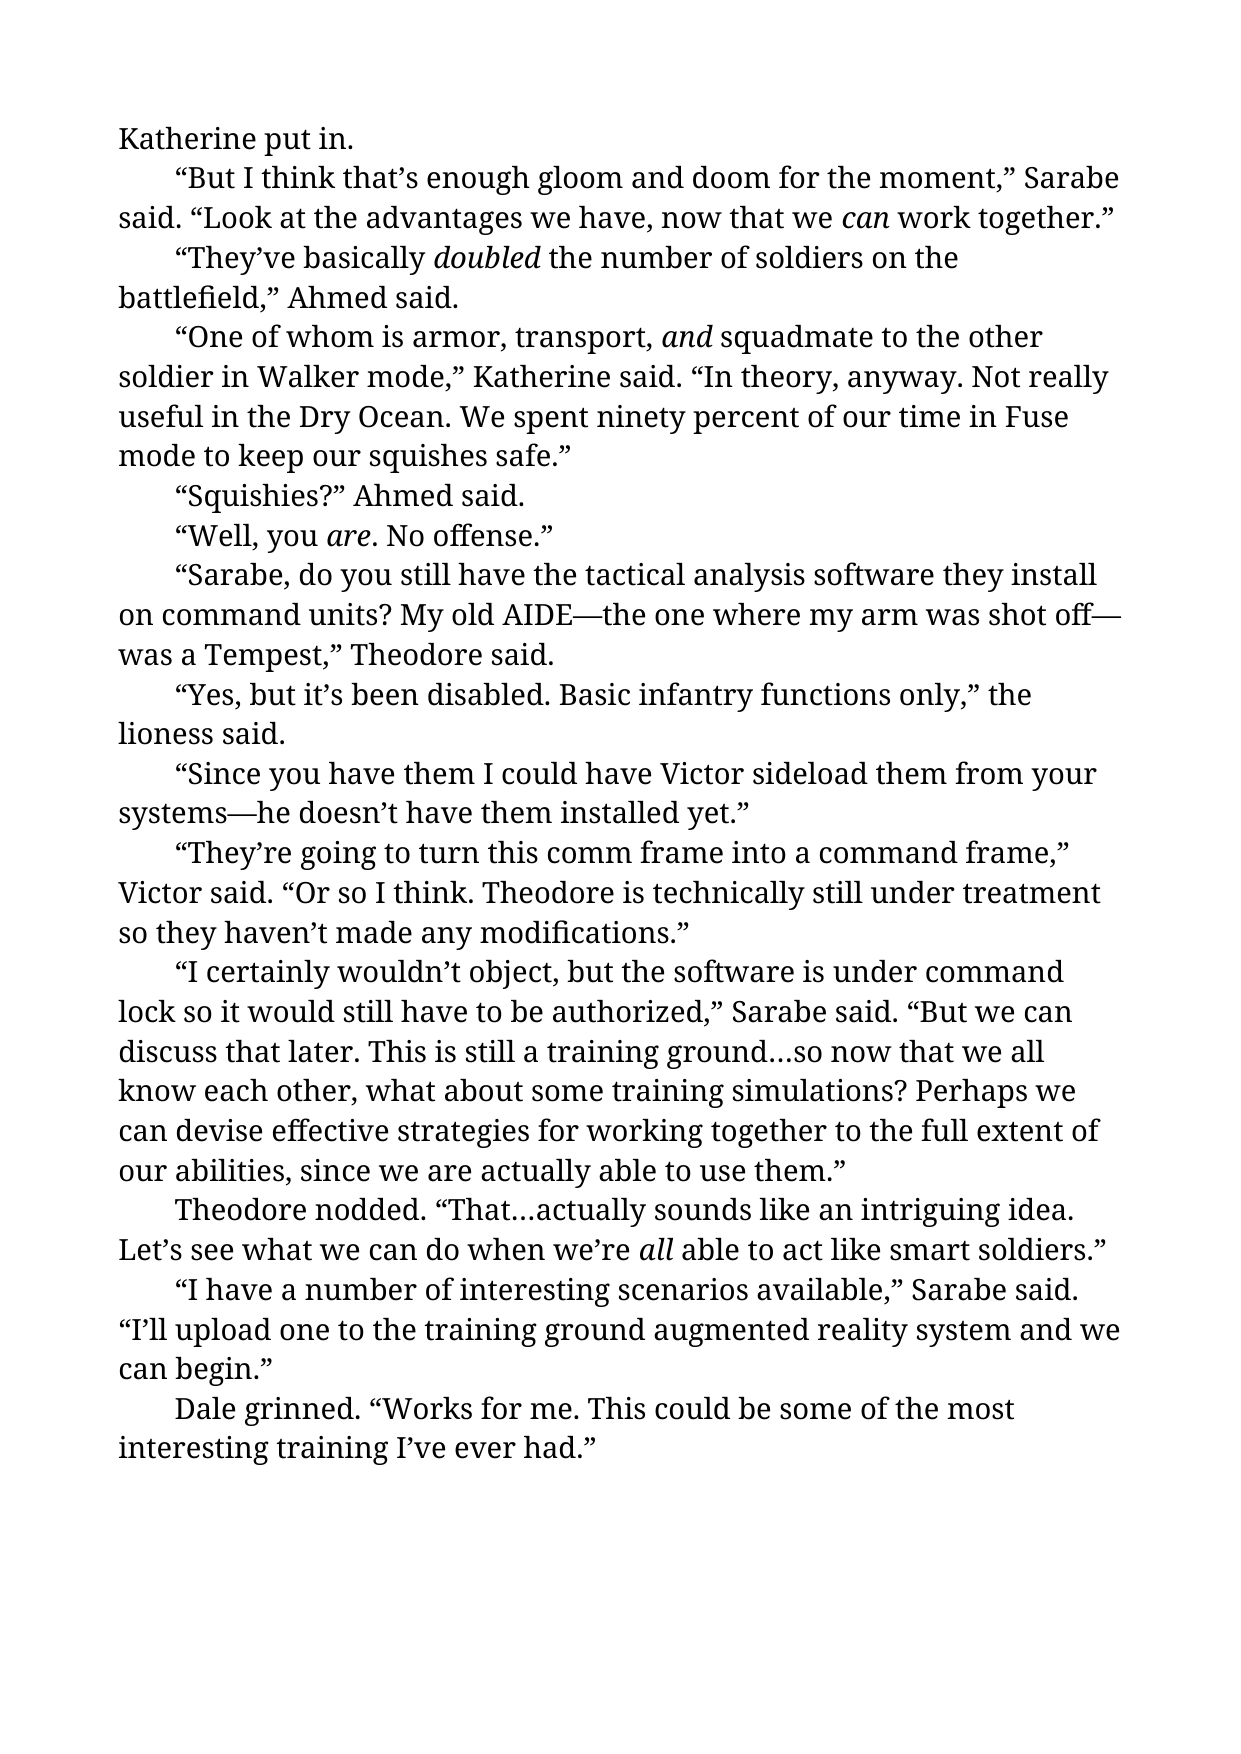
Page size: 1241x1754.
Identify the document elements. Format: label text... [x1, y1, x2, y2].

text “Yes, but it’s been disabled. Basic infantry functions only,” the lioness said. [118, 674, 1122, 753]
text “I have a number of interesting scenarios available,” Sarabe said. “I’ll upload one to the training ground augmented reality system and we can begin.” [118, 1269, 1122, 1388]
text “Well, you are. No offense.” [118, 515, 1122, 555]
text Theodore nodded. “That…actually sounds like an intriguing idea. Let’s see what we can do when we’re all able to act like smart soldiers.” [118, 1190, 1122, 1269]
text “Squishies?” Ahmed said. [118, 475, 1122, 515]
text “I certainly wouldn’t object, but the software is under command lock so it would still have to be authorized,” Sarabe said. “But we can discuss that later. This is still a training ground…so now that we all know each other, what about some training simulations? Perhaps we can devise effective strategies for working together to the full extent of our abilities, since we are actually able to use them.” [118, 952, 1122, 1190]
text Katherine put in. [118, 118, 1122, 158]
text “Since you have them I could have Victor sideload them from your systems—he doesn’t have them installed yet.” [118, 753, 1122, 832]
text “But I think that’s enough gloom and doom for the moment,” Sarabe said. “Look at the advantages we have, now that we can work together.” [118, 158, 1122, 237]
text “They’re going to turn this comm frame into a command frame,” Victor said. “Or so I think. Theodore is technically still under treatment so they haven’t made any modifications.” [118, 832, 1122, 952]
text “One of whom is armor, transport, and squadmate to the other soldier in Walker mode,” Katherine said. “In theory, anyway. Not really useful in the Dry Ocean. We spent ninety percent of our time in Fuse mode to keep our squishes safe.” [118, 317, 1122, 475]
text Dale grinned. “Works for me. This could be some of the most interesting training I’ve ever had.” [118, 1388, 1122, 1467]
text “They’ve basically doubled the number of soldiers on the battlefield,” Ahmed said. [118, 237, 1122, 317]
text “Sarabe, do you still have the tactical analysis software they install on command units? My old AIDE—the one where my arm was shot off—was a Tempest,” Theodore said. [118, 555, 1122, 674]
